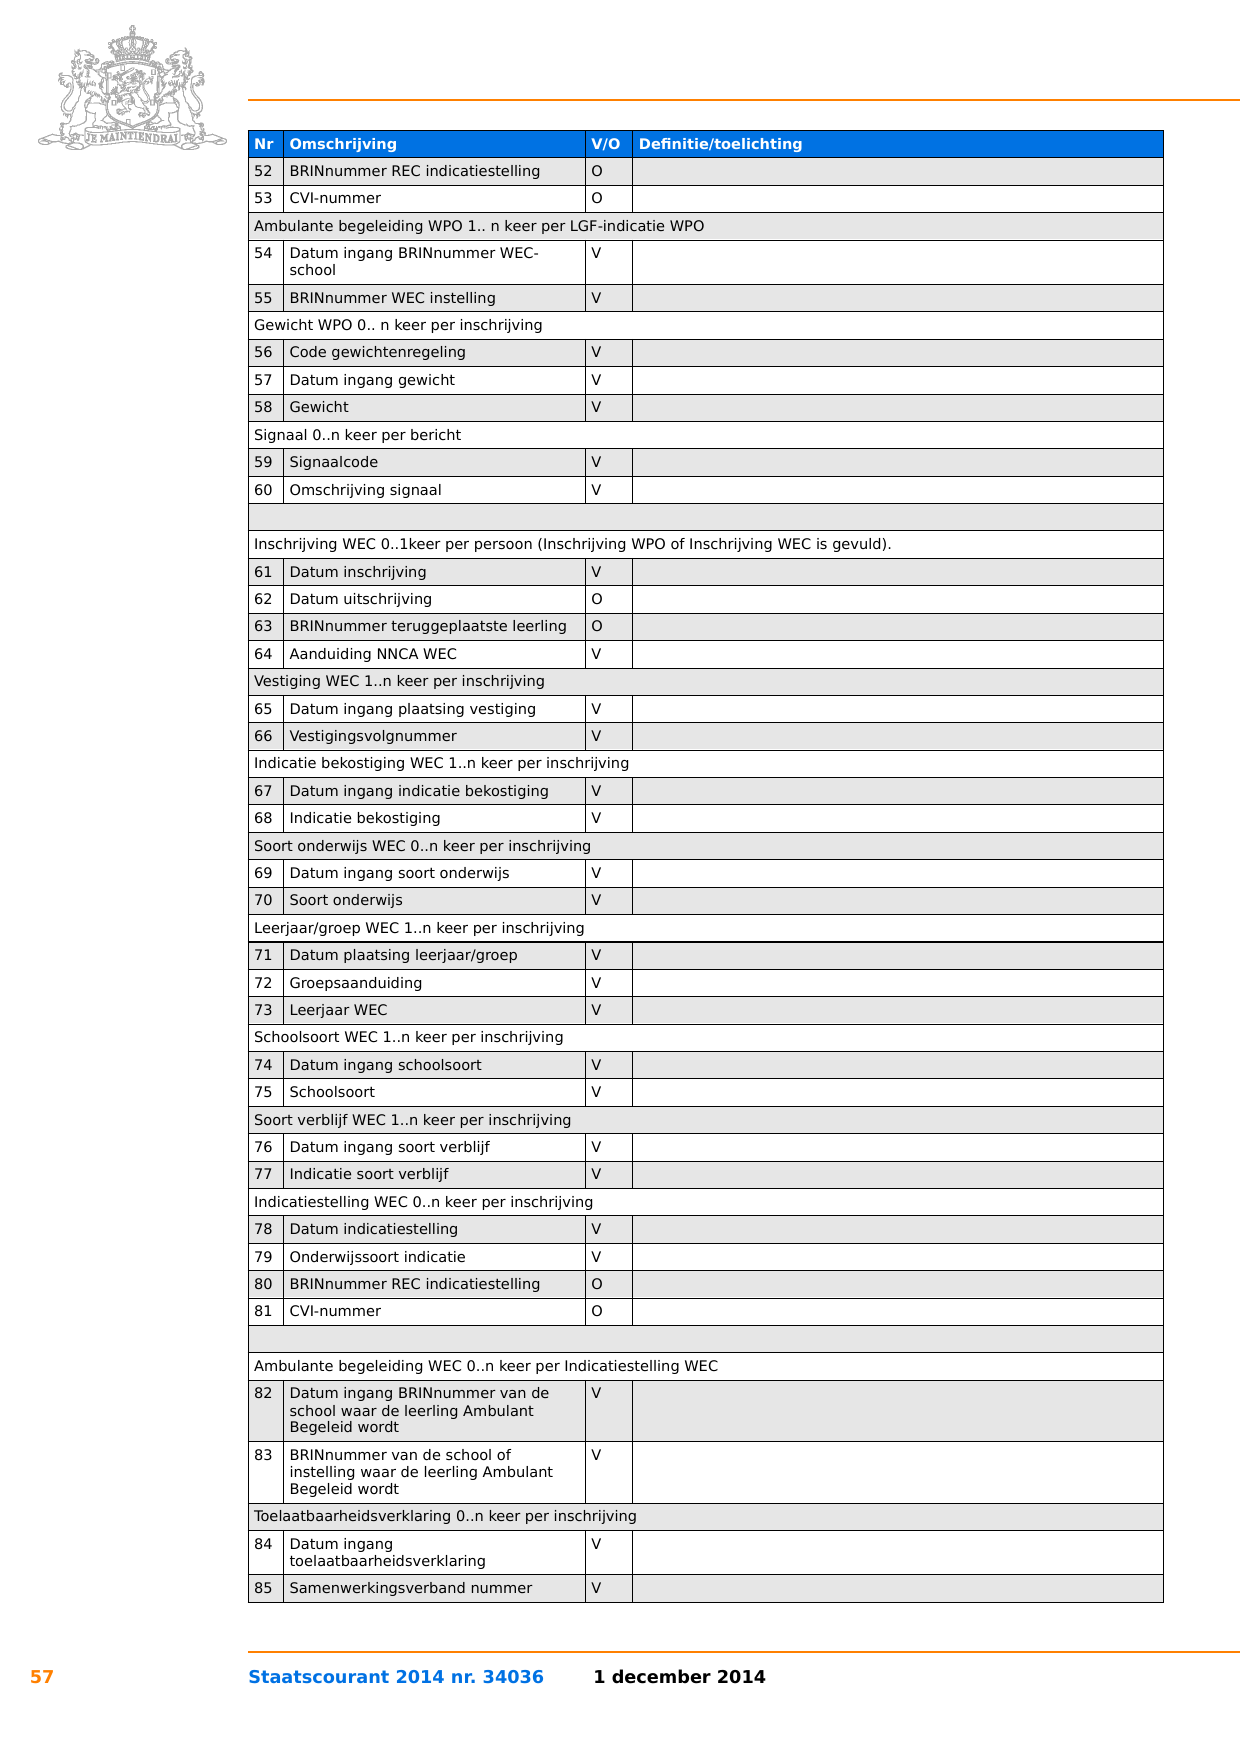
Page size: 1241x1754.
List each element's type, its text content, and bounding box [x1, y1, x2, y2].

table_cell Indicatiestelling WEC 0..n keer per inschrijving [249, 1189, 1163, 1215]
table_cell BRINnummer WEC instelling [284, 285, 585, 311]
table_cell Indicatie bekostiging [284, 805, 585, 832]
table_cell [633, 1575, 1163, 1602]
table_cell V [586, 477, 632, 503]
table_cell 71 [249, 943, 283, 969]
table_cell 79 [249, 1244, 283, 1270]
table_cell [633, 395, 1163, 421]
table_cell Ambulante begeleiding WEC 0..n keer per Indicatiestelling WEC [249, 1353, 1163, 1380]
table_cell V [586, 1244, 632, 1270]
table_cell Datum ingang schoolsoort [284, 1052, 585, 1078]
table_cell V [586, 641, 632, 667]
table_cell 73 [249, 997, 283, 1023]
table_cell O [586, 1299, 632, 1325]
table_cell Datum inschrijving [284, 559, 585, 585]
table_cell [633, 860, 1163, 887]
table_cell V [586, 860, 632, 887]
table_cell [633, 1079, 1163, 1106]
table_cell Omschrijving signaal [284, 477, 585, 503]
table_cell Soort verblijf WEC 1..n keer per inschrijving [249, 1107, 1163, 1133]
table_cell V [586, 340, 632, 366]
table_cell [633, 158, 1163, 185]
table_cell 78 [249, 1216, 283, 1243]
table_cell Gewicht WPO 0.. n keer per inschrijving [249, 312, 1163, 339]
table_cell Datum ingang plaatsing vestiging [284, 696, 585, 722]
table_cell 80 [249, 1271, 283, 1297]
table_cell CVI-nummer [284, 1299, 585, 1325]
table_cell [633, 1299, 1163, 1325]
table_cell V [586, 1162, 632, 1188]
table_cell O [586, 586, 632, 613]
table_cell 58 [249, 395, 283, 421]
table_cell [633, 696, 1163, 722]
table_cell [633, 1216, 1163, 1243]
table_cell Vestiging WEC 1..n keer per inschrijving [249, 669, 1163, 695]
table_cell V [586, 1442, 632, 1502]
table_cell 81 [249, 1299, 283, 1325]
table_header Nr [249, 131, 283, 157]
table_cell Schoolsoort WEC 1..n keer per inschrijving [249, 1025, 1163, 1051]
table_cell V [586, 449, 632, 476]
table_cell 65 [249, 696, 283, 722]
table_cell 76 [249, 1134, 283, 1161]
table_cell [633, 367, 1163, 393]
table_cell [633, 586, 1163, 613]
table_cell 84 [249, 1531, 283, 1574]
table_cell V [586, 1531, 632, 1574]
table_cell [249, 1326, 1163, 1352]
table_cell V [586, 1134, 632, 1161]
table_cell 68 [249, 805, 283, 832]
table_cell [633, 641, 1163, 667]
table_cell [633, 1271, 1163, 1297]
table_cell [633, 943, 1163, 969]
table_cell 53 [249, 186, 283, 212]
table_cell V [586, 1216, 632, 1243]
table_cell V [586, 970, 632, 996]
table_cell V [586, 997, 632, 1023]
table_cell [633, 778, 1163, 804]
table_cell 52 [249, 158, 283, 185]
table_cell Leerjaar/groep WEC 1..n keer per inschrijving [249, 915, 1163, 941]
table_cell Datum uitschrijving [284, 586, 585, 613]
table_cell [633, 186, 1163, 212]
table_cell 54 [249, 241, 283, 284]
table_cell Soort onderwijs [284, 888, 585, 914]
table_cell [633, 477, 1163, 503]
table_cell 64 [249, 641, 283, 667]
table_cell [249, 504, 1163, 530]
table_cell [633, 1052, 1163, 1078]
table_cell V [586, 778, 632, 804]
table_cell 74 [249, 1052, 283, 1078]
table_cell V [586, 395, 632, 421]
table_cell 82 [249, 1381, 283, 1441]
table_cell Indicatie bekostiging WEC 1..n keer per inschrijving [249, 751, 1163, 777]
table_cell V [586, 1052, 632, 1078]
table_cell 59 [249, 449, 283, 476]
table_cell 67 [249, 778, 283, 804]
table_cell Groepsaanduiding [284, 970, 585, 996]
table_cell 75 [249, 1079, 283, 1106]
table_cell V [586, 559, 632, 585]
table_cell Signaal 0..n keer per bericht [249, 422, 1163, 448]
table_cell [633, 1162, 1163, 1188]
table_cell V [586, 367, 632, 393]
table_cell 72 [249, 970, 283, 996]
table_cell [633, 449, 1163, 476]
picture [38, 25, 227, 150]
table_cell Toelaatbaarheidsverklaring 0..n keer per inschrijving [249, 1504, 1163, 1530]
table_cell V [586, 943, 632, 969]
table_cell [633, 805, 1163, 832]
table_cell BRINnummer van de school of instelling waar de leerling Ambulant Begeleid wordt [284, 1442, 585, 1502]
table_cell Soort onderwijs WEC 0..n keer per inschrijving [249, 833, 1163, 859]
table_cell Samenwerkingsverband nummer [284, 1575, 585, 1602]
table_cell Datum ingang toelaatbaarheidsverklaring [284, 1531, 585, 1574]
table_cell 60 [249, 477, 283, 503]
table_cell 70 [249, 888, 283, 914]
table_cell [633, 241, 1163, 284]
table_cell [633, 340, 1163, 366]
table_cell [633, 1244, 1163, 1270]
table_cell V [586, 1079, 632, 1106]
table_cell [633, 1134, 1163, 1161]
table_cell 56 [249, 340, 283, 366]
table_cell V [586, 723, 632, 749]
table_cell [633, 1381, 1163, 1441]
table_cell O [586, 158, 632, 185]
table_cell 69 [249, 860, 283, 887]
table_cell 61 [249, 559, 283, 585]
table_cell 63 [249, 614, 283, 640]
table_cell [633, 888, 1163, 914]
table_cell 55 [249, 285, 283, 311]
table_cell Datum ingang BRINnummer van de school waar de leerling Ambulant Begeleid wordt [284, 1381, 585, 1441]
table_cell BRINnummer teruggeplaatste leerling [284, 614, 585, 640]
table_cell 66 [249, 723, 283, 749]
table_header V/O [586, 131, 632, 157]
table_cell 77 [249, 1162, 283, 1188]
table_cell Datum ingang gewicht [284, 367, 585, 393]
table_cell [633, 1531, 1163, 1574]
table_cell Ambulante begeleiding WPO 1.. n keer per LGF-indicatie WPO [249, 213, 1163, 239]
table_cell Datum ingang BRINnummer WEC-school [284, 241, 585, 284]
table_cell O [586, 186, 632, 212]
table_cell Datum ingang soort onderwijs [284, 860, 585, 887]
table_cell [633, 997, 1163, 1023]
table_cell Datum plaatsing leerjaar/groep [284, 943, 585, 969]
table_cell V [586, 241, 632, 284]
table_cell [633, 559, 1163, 585]
table_cell V [586, 1381, 632, 1441]
table_cell V [586, 696, 632, 722]
table_cell Schoolsoort [284, 1079, 585, 1106]
table_header Definitie/toelichting [633, 131, 1163, 157]
table_cell [633, 614, 1163, 640]
table_cell V [586, 1575, 632, 1602]
table_cell BRINnummer REC indicatiestelling [284, 1271, 585, 1297]
table_cell [633, 723, 1163, 749]
table_cell Onderwijssoort indicatie [284, 1244, 585, 1270]
table_header Omschrijving [284, 131, 585, 157]
table_cell Leerjaar WEC [284, 997, 585, 1023]
table_cell O [586, 614, 632, 640]
table_cell Datum ingang soort verblijf [284, 1134, 585, 1161]
table_cell 85 [249, 1575, 283, 1602]
table_cell 57 [249, 367, 283, 393]
table_cell [633, 285, 1163, 311]
table_cell Aanduiding NNCA WEC [284, 641, 585, 667]
table_cell [633, 970, 1163, 996]
table_cell 83 [249, 1442, 283, 1502]
table_cell [633, 1442, 1163, 1502]
table_cell Inschrijving WEC 0..1keer per persoon (Inschrijving WPO of Inschrijving WEC is gevuld). [249, 531, 1163, 558]
table_cell BRINnummer REC indicatiestelling [284, 158, 585, 185]
table_cell O [586, 1271, 632, 1297]
table_cell Gewicht [284, 395, 585, 421]
table_cell V [586, 805, 632, 832]
table_cell Datum indicatiestelling [284, 1216, 585, 1243]
table_cell CVI-nummer [284, 186, 585, 212]
table_cell V [586, 888, 632, 914]
table_cell Indicatie soort verblijf [284, 1162, 585, 1188]
table_cell Code gewichtenregeling [284, 340, 585, 366]
table_cell Signaalcode [284, 449, 585, 476]
table_cell 62 [249, 586, 283, 613]
table_cell V [586, 285, 632, 311]
table_cell Datum ingang indicatie bekostiging [284, 778, 585, 804]
table_cell Vestigingsvolgnummer [284, 723, 585, 749]
